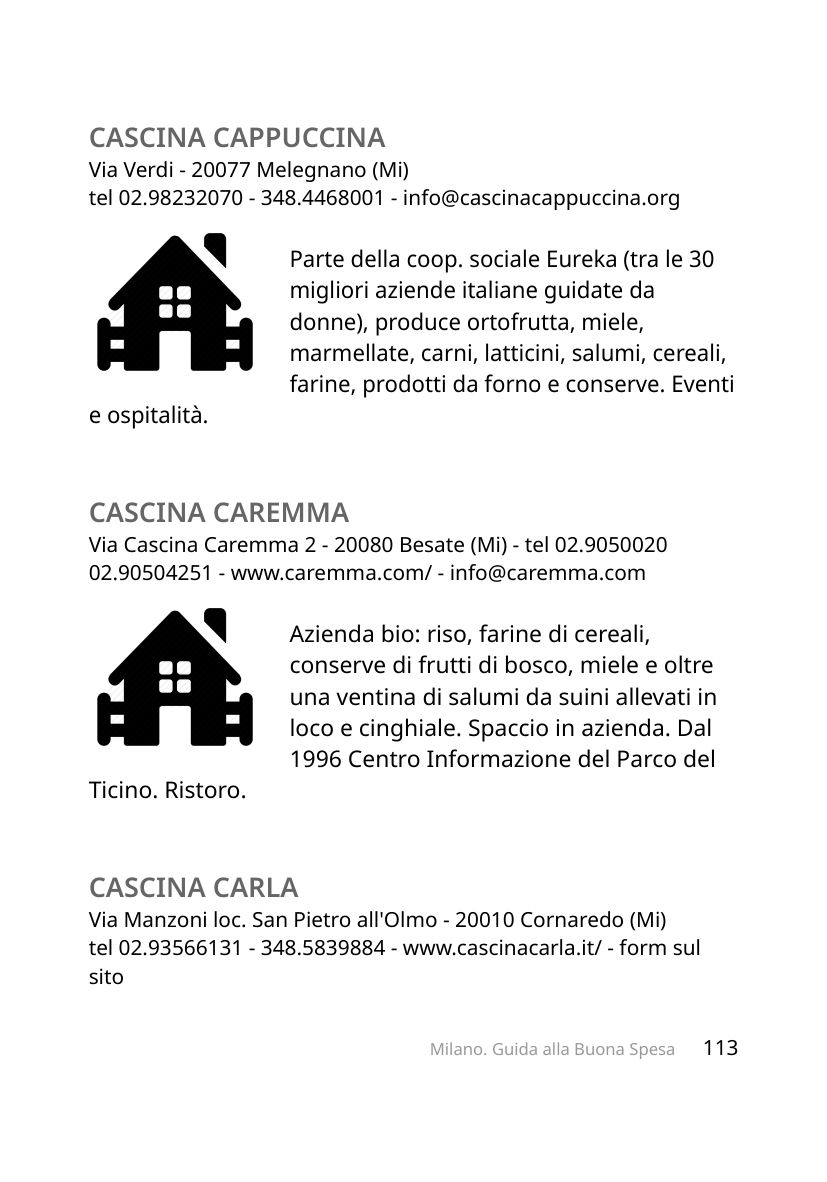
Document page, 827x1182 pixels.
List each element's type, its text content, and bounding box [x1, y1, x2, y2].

picture [88, 211, 266, 389]
text Via Manzoni loc. San Pietro all'Olmo - 20010 Cornaredo (Mi) [88, 905, 738, 933]
picture [88, 586, 266, 764]
text 02.90504251 - www.caremma.com/ - info@caremma.com [88, 558, 738, 587]
text Parte della coop. sociale Eureka (tra le 30 migliori aziende italiane guidate da donne), produce ortofrutta, miele, marmellate, carni, latticini, salumi, cereali, farine, prodotti da forno e conserve. Eventi e ospitalità. [88, 243, 738, 431]
text Azienda bio: riso, farine di cereali, conserve di frutti di bosco, miele e oltre una ventina di salumi da suini allevati in loco e cinghiale. Spaccio in azienda. Dal 1996 Centro Informazione del Parco del Ticino. Ristoro. [88, 618, 738, 806]
title Cascina Carla [88, 868, 738, 905]
text tel 02.98232070 - 348.4468001 - info@cascinacappuccina.org [88, 183, 738, 212]
text Via Verdi - 20077 Melegnano (Mi) [88, 155, 738, 183]
text tel 02.93566131 - 348.5839884 - www.cascinacarla.it/ - form sul sito [88, 933, 738, 990]
title Cascina Caremma [88, 493, 738, 530]
title Cascina Cappuccina [88, 118, 738, 155]
text Via Cascina Caremma 2 - 20080 Besate (Mi) - tel 02.9050020 [88, 530, 738, 558]
